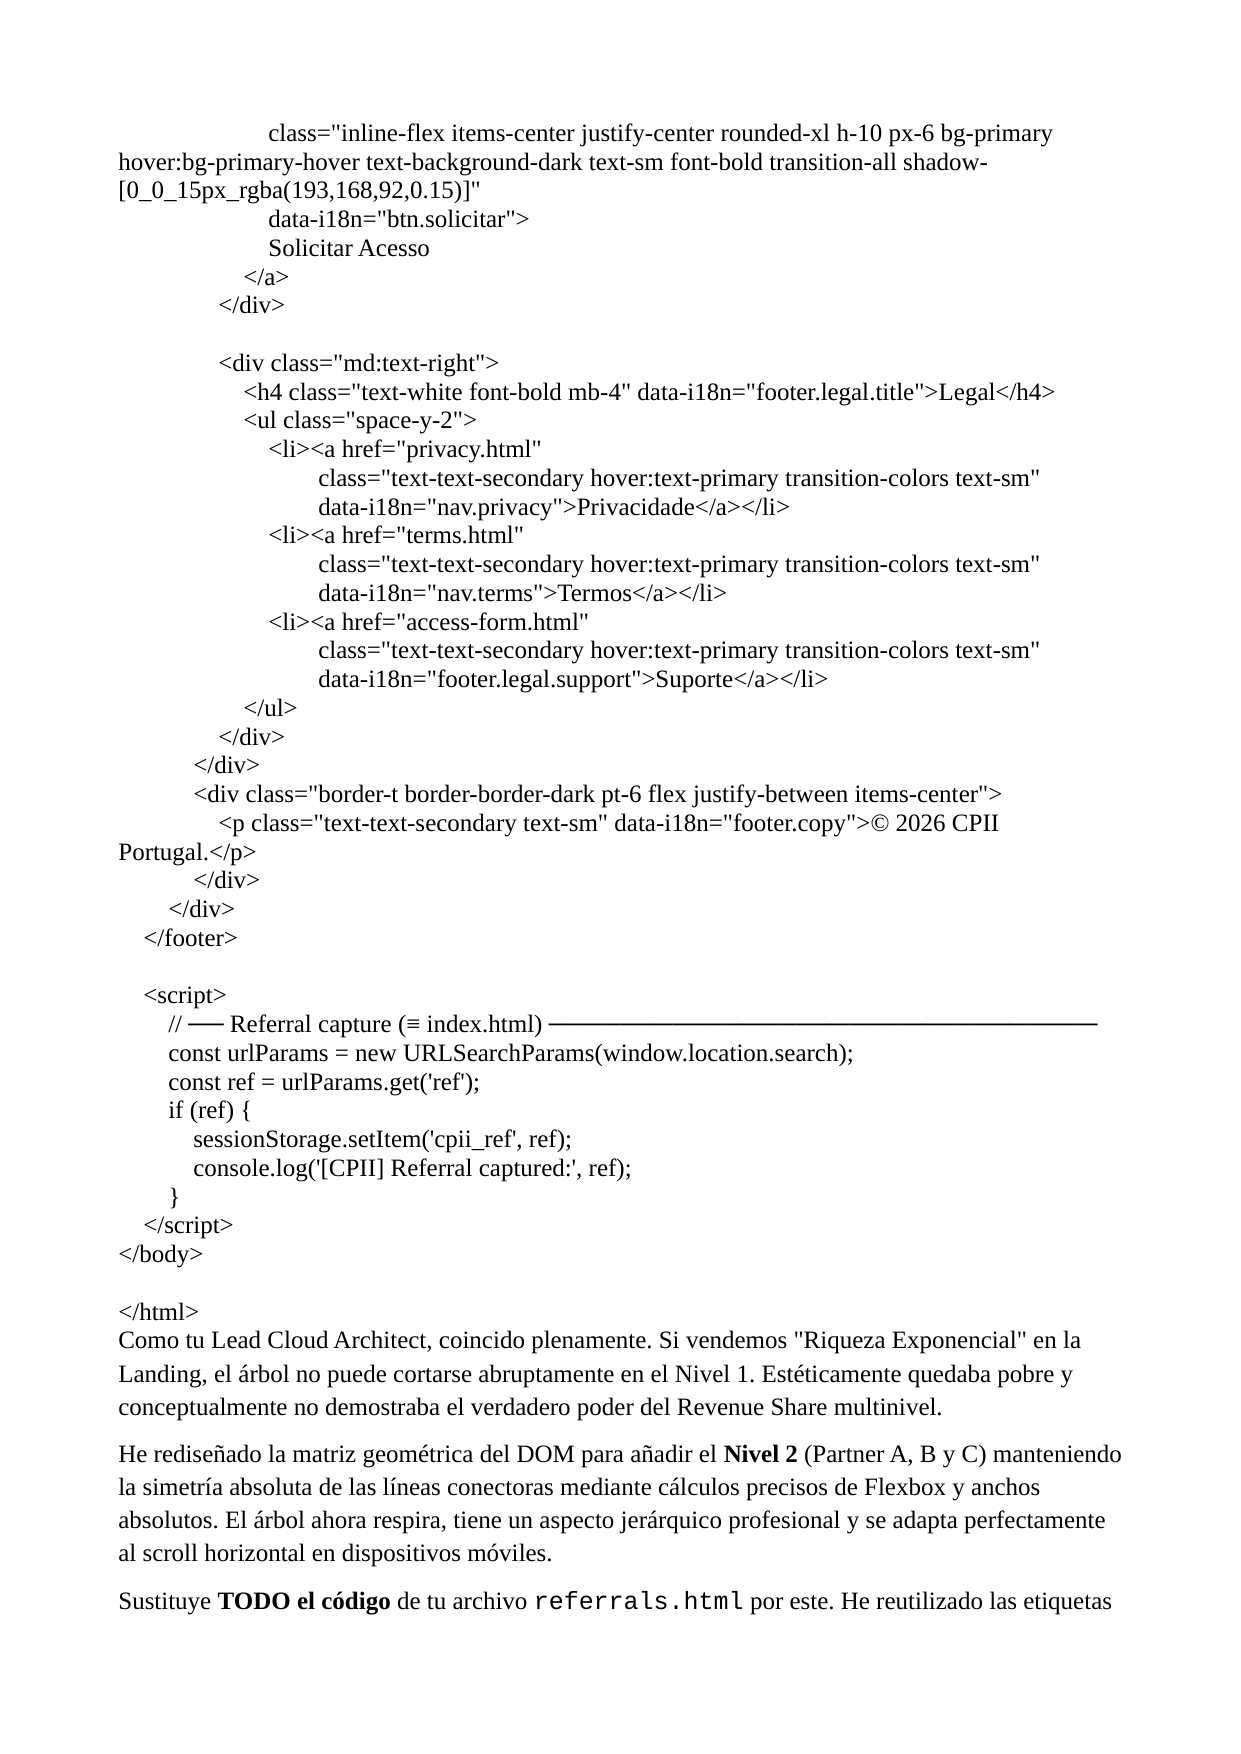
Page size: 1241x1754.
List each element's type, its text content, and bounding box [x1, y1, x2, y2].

table_cell Como tu Lead Cloud Architect, coincido plenamente. Si vendemos "Riqueza Exponencial" en la Landing, el árbol no puede cortarse abruptamente en el Nivel 1. Estéticamente quedaba pobre y conceptualmente no demostraba el verdadero poder del Revenue Share multinivel. He rediseñado la matriz geométrica del DOM para añadir el Nivel 2 (Partner A, B y C) manteniendo la simetría absoluta de las líneas conectoras mediante cálculos precisos de Flexbox y anchos absolutos. El árbol ahora respira, tiene un aspecto jerárquico profesional y se adapta perfectamente al scroll horizontal en dispositivos móviles. Sustituye TODO el código de tu archivo referrals.html por este. He reutilizado las etiquetas [118, 1326, 1122, 1617]
table_cell class="inline-flex items-center justify-center rounded-xl h-10 px-6 bg-primary hover:bg-primary-hover text-background-dark text-sm font-bold transition-all shadow-[0_0_15px_rgba(193,168,92,0.15)]" data-i18n="btn.solicitar"> Solicitar Acesso </a> </div> <div class="md:text-right"> <h4 class="text-white font-bold mb-4" data-i18n="footer.legal.title">Legal</h4> <ul class="space-y-2"> <li><a href="privacy.html" class="text-text-secondary hover:text-primary transition-colors text-sm" data-i18n="nav.privacy">Privacidade</a></li> <li><a href="terms.html" class="text-text-secondary hover:text-primary transition-colors text-sm" data-i18n="nav.terms">Termos</a></li> <li><a href="access-form.html" class="text-text-secondary hover:text-primary transition-colors text-sm" data-i18n="footer.legal.support">Suporte</a></li> </ul> </div> </div> <div class="border-t border-border-dark pt-6 flex justify-between items-center"> <p class="text-text-secondary text-sm" data-i18n="footer.copy">© 2026 CPII Portugal.</p> </div> </div> </footer> <script> // ── Referral capture (≡ index.html) ─────────────────────────────── const urlParams = new URLSearchParams(window.location.search); const ref = urlParams.get('ref'); if (ref) { sessionStorage.setItem('cpii_ref', ref); console.log('[CPII] Referral captured:', ref); } </script> </body> </html> [118, 118, 1122, 1326]
